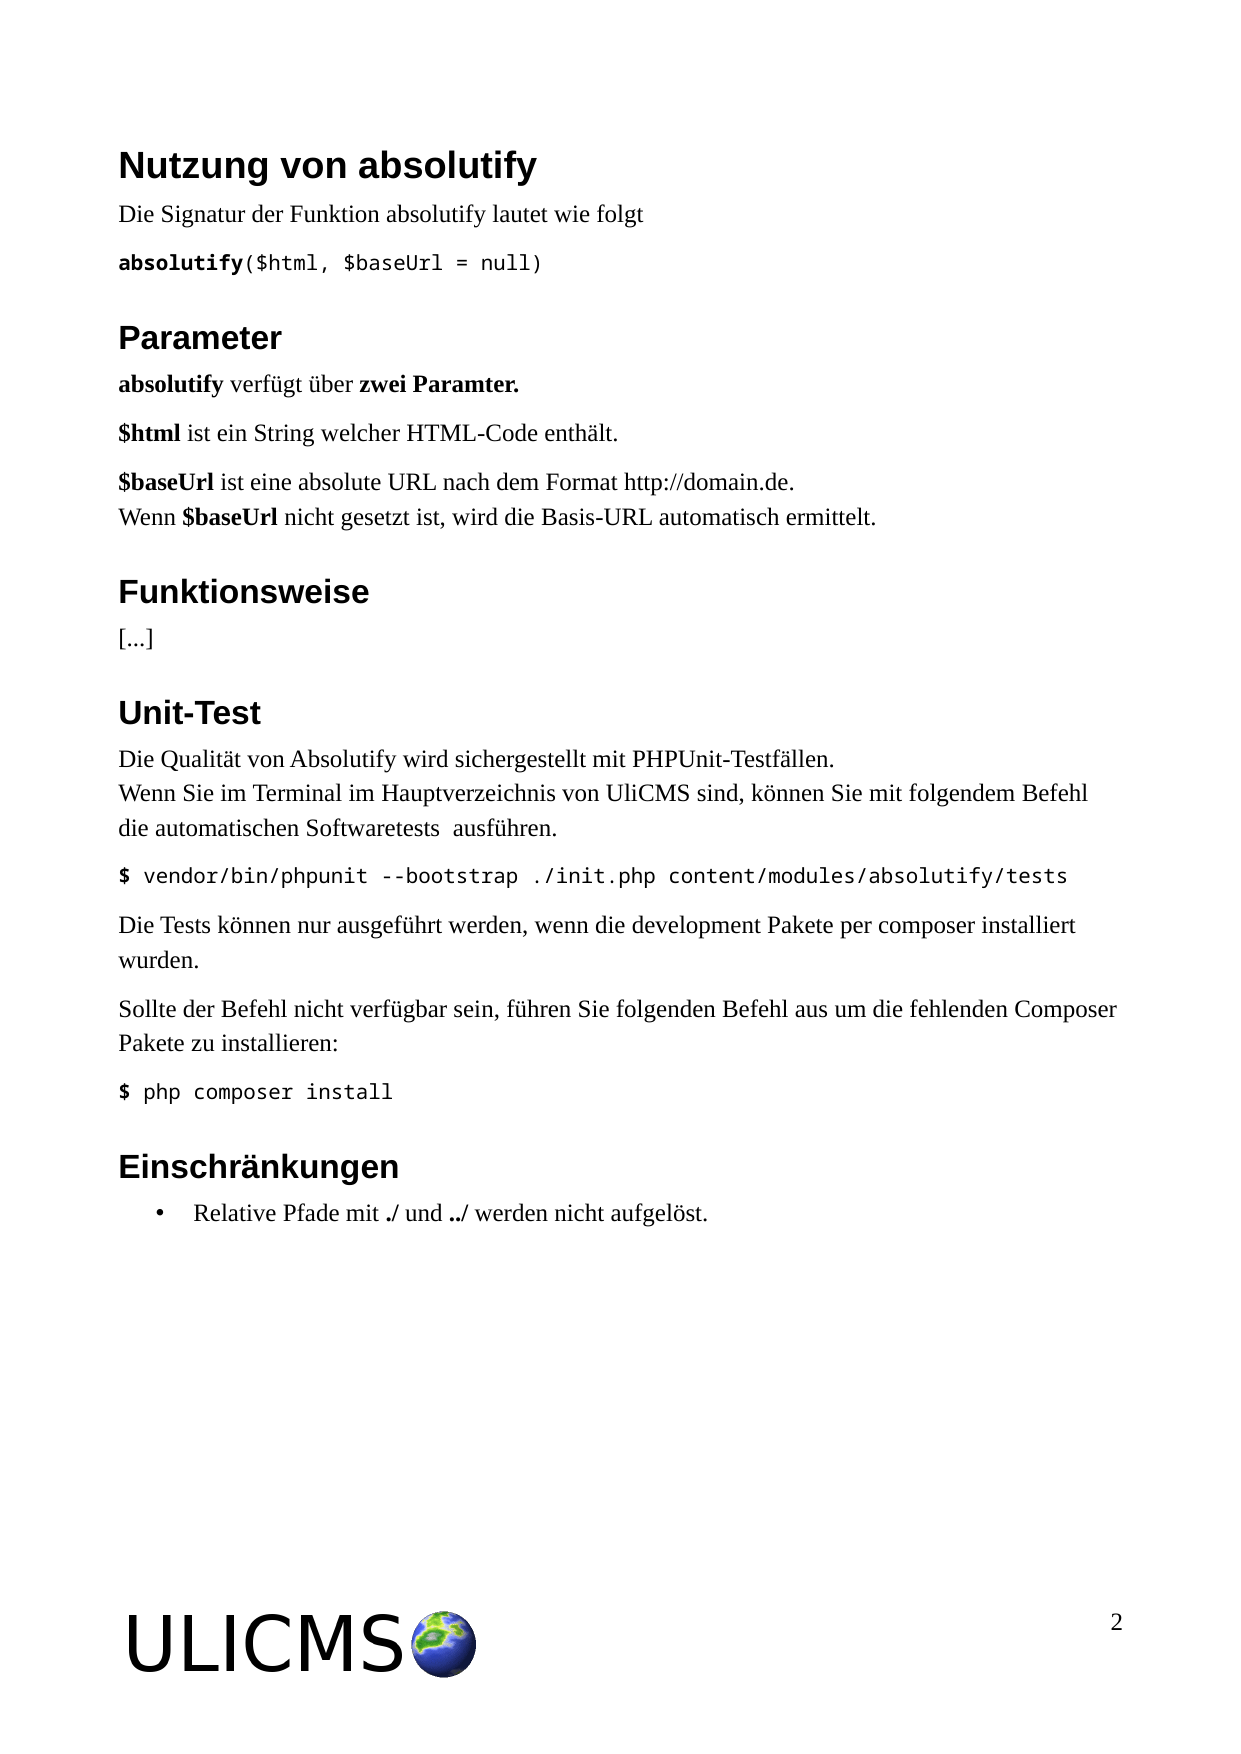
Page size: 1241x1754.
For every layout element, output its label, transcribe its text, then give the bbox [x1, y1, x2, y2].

text Sollte der Befehl nicht verfügbar sein, führen Sie folgenden Befehl aus um die fehlenden Composer Pakete zu installieren: [118, 994, 1123, 1057]
text absolutify verfügt über zwei Paramter. [118, 369, 1123, 398]
text $ php composer install [118, 1077, 1123, 1106]
subtitle Parameter [118, 318, 1123, 356]
subtitle Nutzung von absolutify [118, 143, 1123, 187]
text absolutify($html, $baseUrl = null) [118, 248, 1123, 277]
text Die Signatur der Funktion absolutify lautet wie folgt [118, 199, 1123, 228]
picture [118, 1607, 479, 1681]
text $ vendor/bin/phpunit --bootstrap ./init.php content/modules/absolutify/tests [118, 862, 1123, 890]
text Die Qualität von Absolutify wird sichergestellt mit PHPUnit-Testfällen. Wenn Sie im Terminal im Hauptverzeichnis von UliCMS sind, können Sie mit folgendem Befehl die automatischen Softwaretests ausführen. [118, 744, 1123, 841]
list Relative Pfade mit ./ und ../ werden nicht aufgelöst. [156, 1198, 1123, 1227]
text Die Tests können nur ausgeführt werden, wenn die development Pakete per composer installiert wurden. [118, 910, 1123, 973]
text $baseUrl ist eine absolute URL nach dem Format http://domain.de. Wenn $baseUrl nicht gesetzt ist, wird die Basis-URL automatisch ermittelt. [118, 467, 1123, 530]
subtitle Einschränkungen [118, 1147, 1123, 1186]
text $html ist ein String welcher HTML-Code enthält. [118, 418, 1123, 447]
subtitle Unit-Test [118, 692, 1123, 731]
text [...] [118, 623, 1123, 651]
subtitle Funktionsweise [118, 571, 1123, 610]
